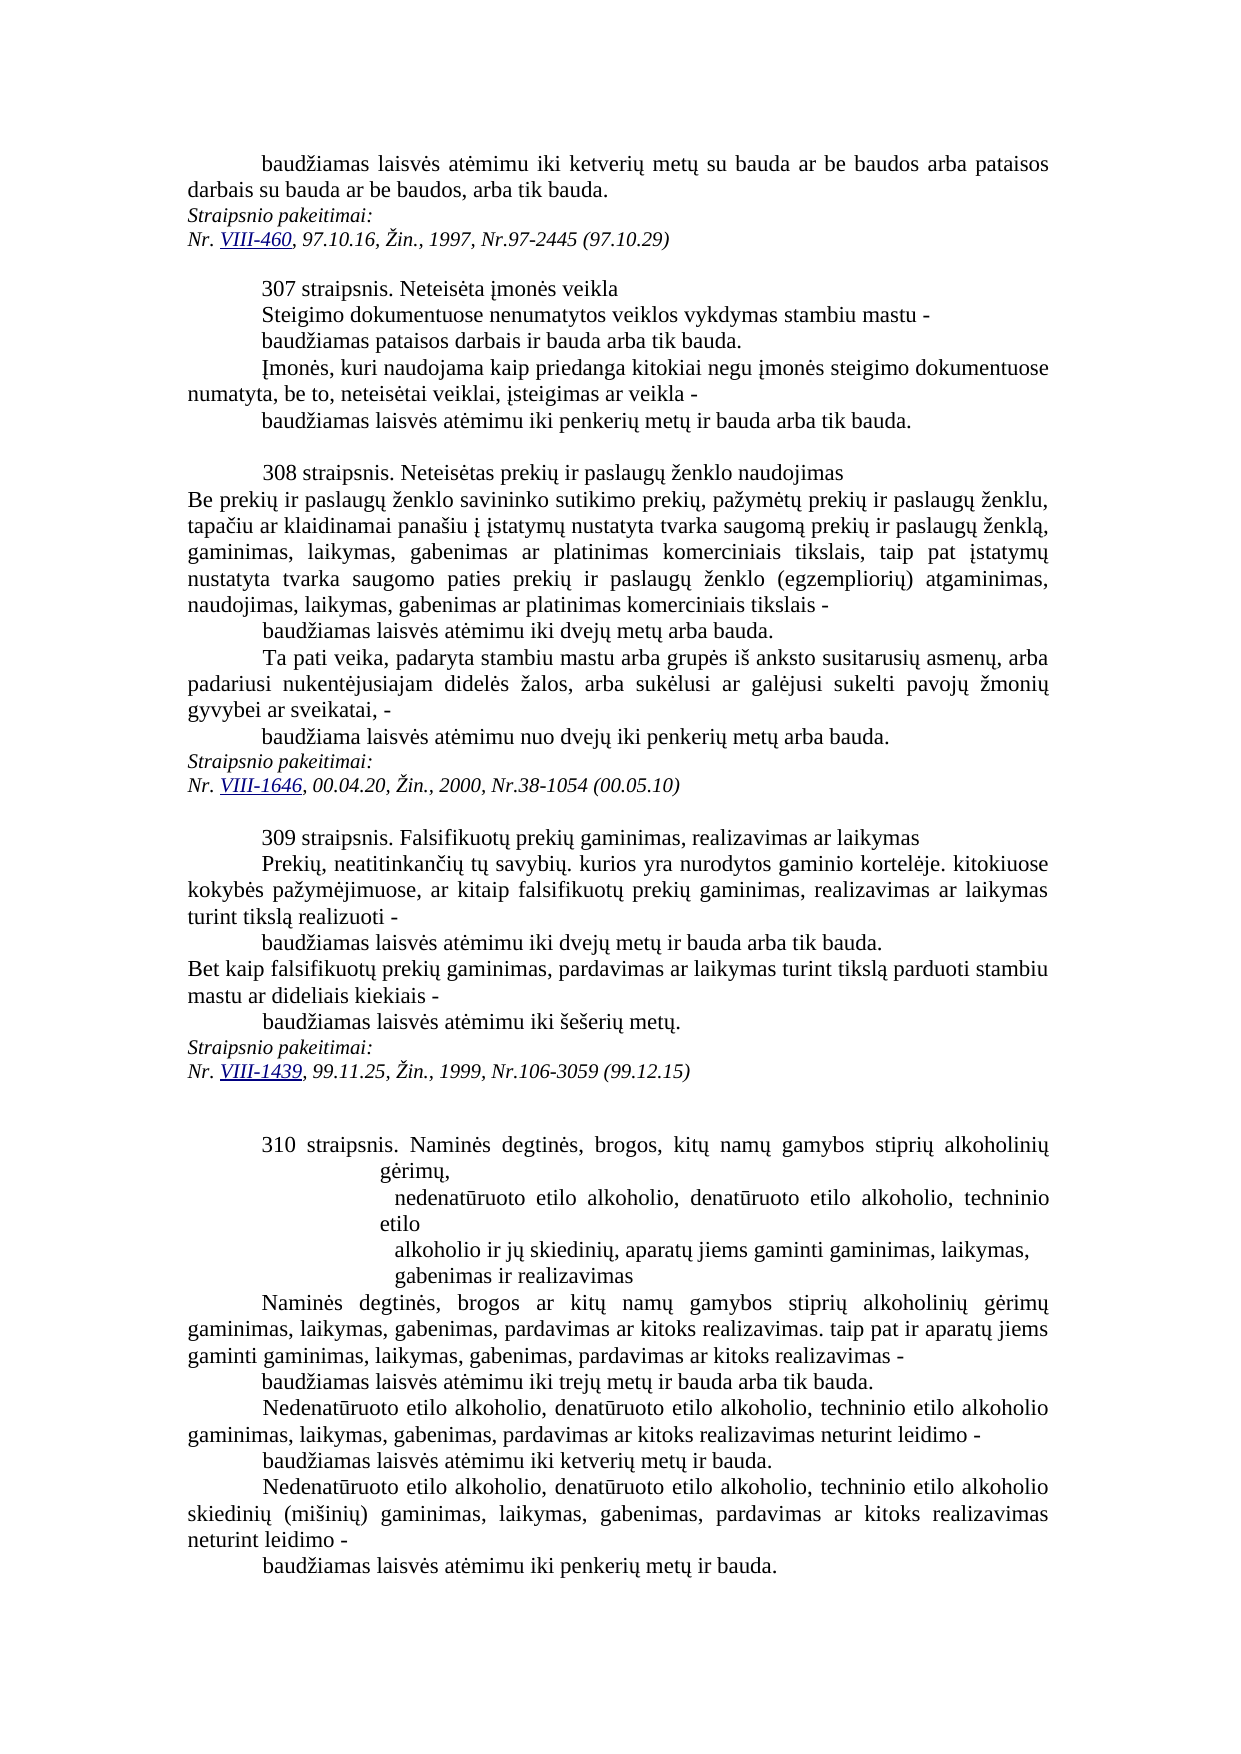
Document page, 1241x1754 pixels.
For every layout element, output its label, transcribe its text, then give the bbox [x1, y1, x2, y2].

text Nr. VIII-1439, 99.11.25, Žin., 1999, Nr.106-3059 (99.12.15) [187, 1059, 1050, 1083]
text baudžiamas laisvės atėmimu iki penkerių metų ir bauda. [187, 1552, 1050, 1579]
text baudžiamas laisvės atėmimu iki ketverių metų ir bauda. [187, 1447, 1050, 1473]
text Naminės degtinės, brogos ar kitų namų gamybos stiprių alkoholinių gėrimų gaminimas, laikymas, gabenimas, pardavimas ar kitoks realizavimas. taip pat ir aparatų jiems gaminti gaminimas, laikymas, gabenimas, pardavimas ar kitoks realizavimas - [187, 1289, 1050, 1368]
text alkoholio ir jų skiedinių, aparatų jiems gaminti gaminimas, laikymas, [379, 1236, 1050, 1263]
text baudžiamas laisvės atėmimu iki trejų metų ir bauda arba tik bauda. [187, 1368, 1050, 1394]
text Ta pati veika, padaryta stambiu mastu arba grupės iš anksto susitarusių asmenų, arba padariusi nukentėjusiajam didelės žalos, arba sukėlusi ar galėjusi sukelti pavojų žmonių gyvybei ar sveikatai, - [187, 644, 1050, 723]
text baudžiamas laisvės atėmimu iki dvejų metų ir bauda arba tik bauda. [187, 929, 1050, 956]
text Nr. VIII-1646, 00.04.20, Žin., 2000, Nr.38-1054 (00.05.10) [187, 773, 1050, 797]
text Be prekių ir paslaugų ženklo savininko sutikimo prekių, pažymėtų prekių ir paslaugų ženklu, tapačiu ar klaidinamai panašiu į įstatymų nustatyta tvarka saugomą prekių ir paslaugų ženklą, gaminimas, laikymas, gabenimas ar platinimas komerciniais tikslais, taip pat įstatymų nustatyta tvarka saugomo paties prekių ir paslaugų ženklo (egzempliorių) atgaminimas, naudojimas, laikymas, gabenimas ar platinimas komerciniais tikslais - [187, 486, 1050, 617]
text 310 straipsnis. Naminės degtinės, brogos, kitų namų gamybos stiprių alkoholinių gėrimų, [261, 1131, 1050, 1183]
text Straipsnio pakeitimai: [187, 1034, 1050, 1059]
text Bet kaip falsifikuotų prekių gaminimas, pardavimas ar laikymas turint tikslą parduoti stambiu mastu ar dideliais kiekiais - [187, 956, 1050, 1008]
text baudžiamas laisvės atėmimu iki šešerių metų. [187, 1008, 1050, 1034]
text 308 straipsnis. Neteisėtas prekių ir paslaugų ženklo naudojimas [187, 459, 1050, 486]
text Prekių, neatitinkančių tų savybių. kurios yra nurodytos gaminio kortelėje. kitokiuose kokybės pažymėjimuose, ar kitaip falsifikuotų prekių gaminimas, realizavimas ar laikymas turint tikslą realizuoti - [187, 850, 1050, 929]
text Nedenatūruoto etilo alkoholio, denatūruoto etilo alkoholio, techninio etilo alkoholio skiedinių (mišinių) gaminimas, laikymas, gabenimas, pardavimas ar kitoks realizavimas neturint leidimo - [187, 1473, 1050, 1552]
text Nedenatūruoto etilo alkoholio, denatūruoto etilo alkoholio, techninio etilo alkoholio gaminimas, laikymas, gabenimas, pardavimas ar kitoks realizavimas neturint leidimo - [187, 1394, 1050, 1447]
text baudžiamas laisvės atėmimu iki ketverių metų su bauda ar be baudos arba pataisos darbais su bauda ar be baudos, arba tik bauda. [187, 150, 1050, 203]
text baudžiamas laisvės atėmimu iki dvejų metų arba bauda. [187, 617, 1050, 644]
text 309 straipsnis. Falsifikuotų prekių gaminimas, realizavimas ar laikymas [261, 824, 1050, 850]
text baudžiama laisvės atėmimu nuo dvejų iki penkerių metų arba bauda. [187, 723, 1050, 749]
text Įmonės, kuri naudojama kaip priedanga kitokiai negu įmonės steigimo dokumentuose numatyta, be to, neteisėtai veiklai, įsteigimas ar veikla - [187, 354, 1050, 407]
text Straipsnio pakeitimai: [187, 749, 1050, 773]
text baudžiamas laisvės atėmimu iki penkerių metų ir bauda arba tik bauda. [187, 407, 1050, 433]
text Straipsnio pakeitimai: [187, 203, 1050, 227]
text gabenimas ir realizavimas [379, 1263, 1050, 1289]
text 307 straipsnis. Neteisėta įmonės veikla [207, 275, 1050, 301]
text Nr. VIII-460, 97.10.16, Žin., 1997, Nr.97-2445 (97.10.29) [187, 227, 1050, 251]
text Steigimo dokumentuose nenumatytos veiklos vykdymas stambiu mastu - [187, 301, 1050, 328]
text baudžiamas pataisos darbais ir bauda arba tik bauda. [187, 328, 1050, 354]
text nedenatūruoto etilo alkoholio, denatūruoto etilo alkoholio, techninio etilo [379, 1183, 1050, 1236]
